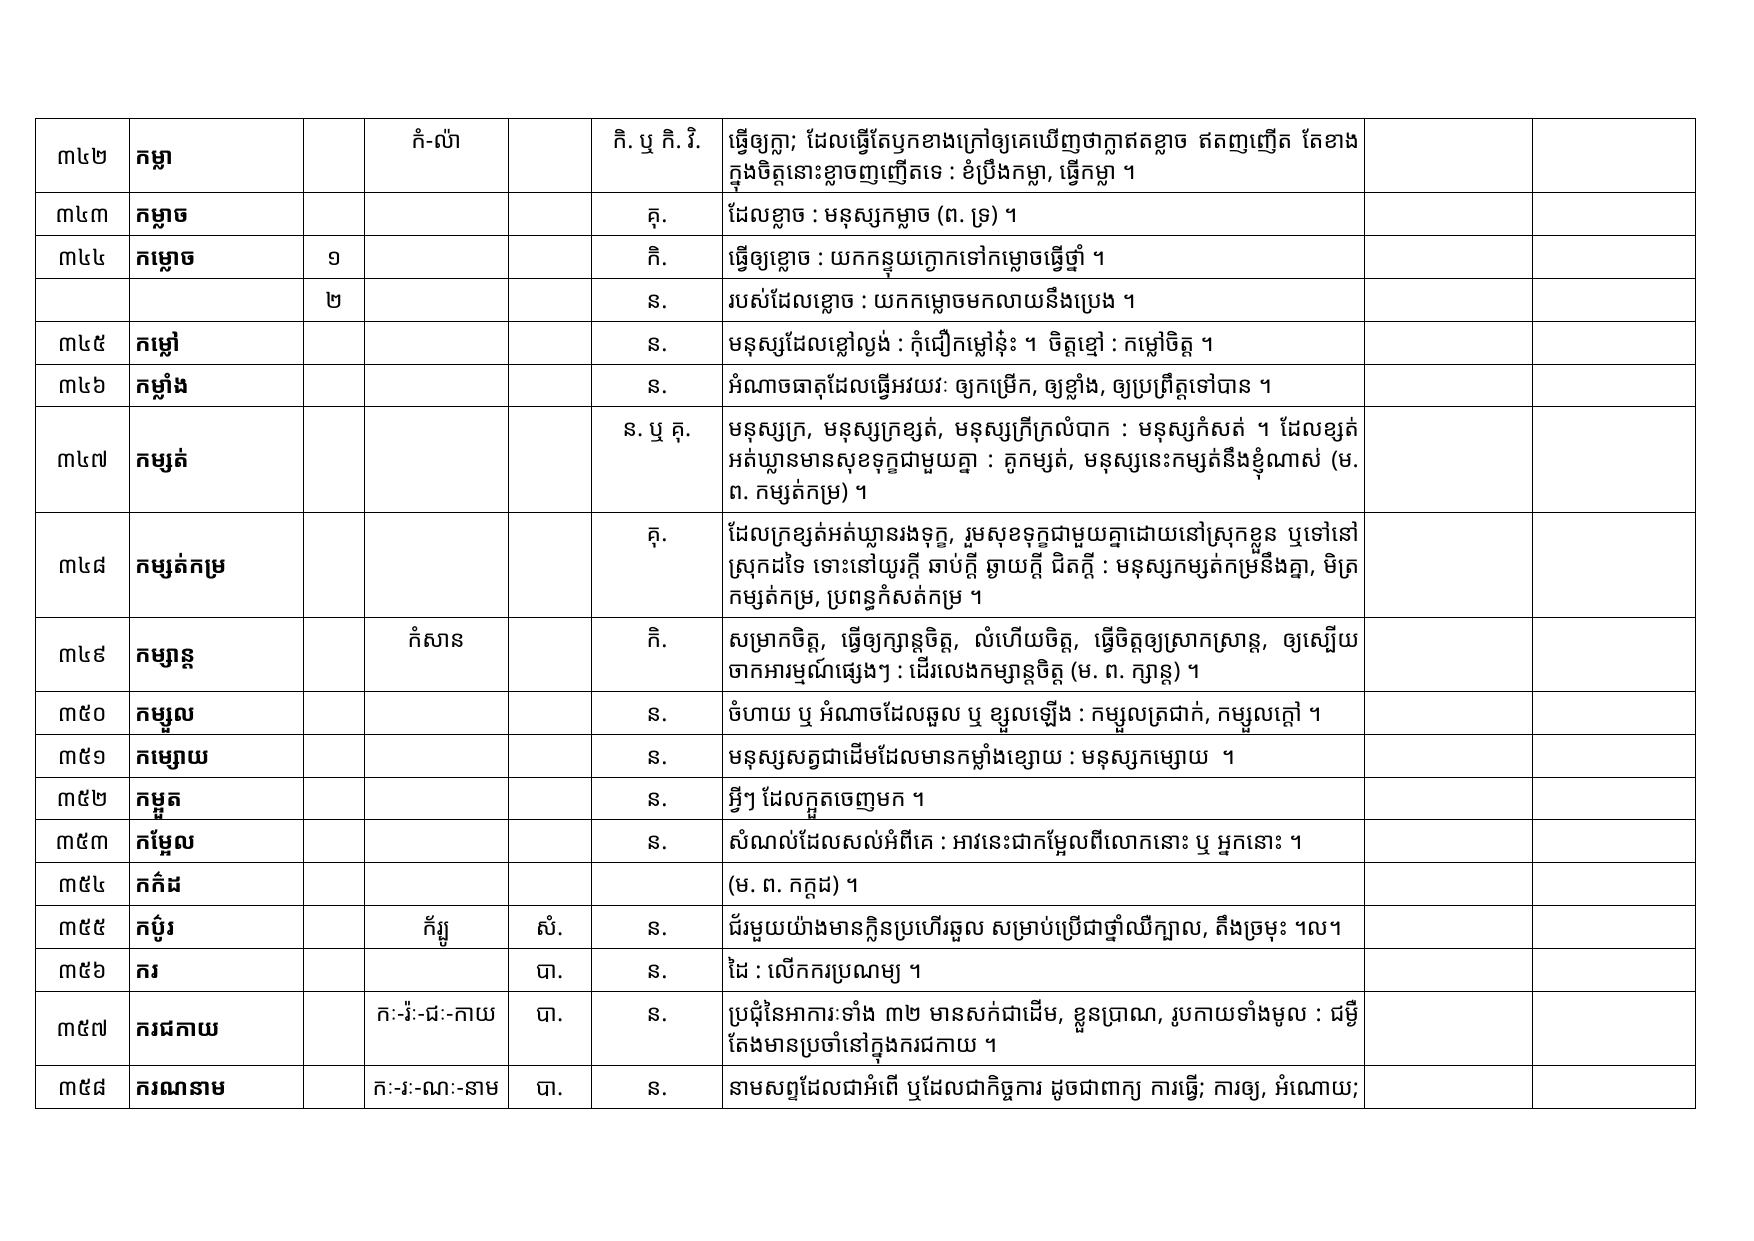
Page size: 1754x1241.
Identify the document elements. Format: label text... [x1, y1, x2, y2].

table_cell ន. [592, 1066, 722, 1107]
table_cell កម្លា [130, 119, 303, 192]
table_cell ន. [592, 692, 722, 734]
table_cell ៣៥៦ [36, 949, 129, 991]
table_cell របស់​ដែល​ខ្លោច : យក​កម្លោច​មក​លាយ​នឹង​ប្រេង ។ [723, 279, 1364, 321]
table_cell [365, 322, 508, 363]
table_cell សំ. [509, 906, 591, 948]
table_cell [1365, 119, 1532, 192]
table_cell កម្លាំង [130, 365, 303, 406]
table_cell ៣៤៦ [36, 365, 129, 406]
table_cell ន. [592, 778, 722, 819]
table_cell [130, 279, 303, 321]
table_cell [1533, 692, 1695, 734]
table_cell កម្សួល [130, 692, 303, 734]
table_cell [1533, 992, 1695, 1065]
table_cell [1365, 863, 1532, 905]
table_cell [1533, 407, 1695, 512]
table_cell [509, 863, 591, 905]
table_cell [1533, 949, 1695, 991]
table_cell [304, 992, 364, 1065]
table_cell [1365, 949, 1532, 991]
table_cell [509, 236, 591, 278]
table_cell កម្អួត [130, 778, 303, 819]
table_cell [304, 618, 364, 691]
table_cell ១ [304, 236, 364, 278]
table_cell ៣៤៧ [36, 407, 129, 512]
table_cell កម្លាច [130, 193, 303, 235]
table_cell [365, 820, 508, 862]
table_cell ន. [592, 322, 722, 363]
table_cell [304, 119, 364, 192]
table_cell ៣៥៤ [36, 863, 129, 905]
table_cell កិ. [592, 236, 722, 278]
table_cell [1533, 322, 1695, 363]
table_cell [1365, 513, 1532, 617]
table_cell [509, 618, 591, 691]
table_cell [365, 407, 508, 512]
table_cell កម្សាន្ត [130, 618, 303, 691]
table_cell ន. [592, 279, 722, 321]
table_cell [365, 365, 508, 406]
table_cell [509, 119, 591, 192]
table_cell [509, 193, 591, 235]
table_cell [1533, 906, 1695, 948]
table_cell [304, 778, 364, 819]
table_cell ដែល​ក្រ​ខ្សត់​អត់​ឃ្លាន​រង​ទុក្ខ, រួម​សុខ​ទុក្ខ​ជាមួយ​គ្នា​ដោយ​នៅ​ស្រុក​ខ្លួន ឬ​ទៅ​នៅ​ស្រុក​ដទៃ ទោះ​នៅ​យូរ​ក្ដី ឆាប់​ក្ដី ឆ្ងាយ​ក្ដី ជិត​ក្ដី : មនុស្ស​កម្សត់​កម្រ​នឹង​គ្នា, មិត្រ​កម្សត់​កម្រ, ប្រពន្ធ​កំសត់​កម្រ ។ [723, 513, 1364, 617]
table_cell ៣៤៤ [36, 236, 129, 278]
table_cell [304, 863, 364, 905]
table_cell [1533, 735, 1695, 777]
table_cell [304, 193, 364, 235]
table_cell ៣៤៩ [36, 618, 129, 691]
table_cell កម្សត់​កម្រ [130, 513, 303, 617]
table_cell ក័រ្បូ [365, 906, 508, 948]
table_cell [1533, 193, 1695, 235]
table_cell កម្លៅ [130, 322, 303, 363]
table_cell [509, 322, 591, 363]
table_cell [509, 692, 591, 734]
table_cell ន. [592, 820, 722, 862]
table_cell [365, 279, 508, 321]
table_cell ន. [592, 365, 722, 406]
table_cell (ម. ព. កក្ដដ) ។ [723, 863, 1364, 905]
table_cell [1365, 735, 1532, 777]
table_cell អំណាច​ធាតុ​ដែល​ធ្វើ​អវយវៈ ឲ្យ​កម្រើក, ឲ្យ​ខ្លាំង, ឲ្យ​ប្រព្រឹត្ត​ទៅ​បាន ។ [723, 365, 1364, 406]
table_cell ចំហាយ ឬ អំណាច​ដែល​ឆួល ឬ ខ្សួល​ឡើង : កម្សួល​ត្រជាក់, កម្សួល​ក្ដៅ ។ [723, 692, 1364, 734]
table_cell [304, 949, 364, 991]
table_cell កៈ-រៈ-ណៈ-នាម [365, 1066, 508, 1107]
table_cell ករ [130, 949, 303, 991]
table_cell កម្លោច [130, 236, 303, 278]
table_cell ន. [592, 906, 722, 948]
table_cell [365, 513, 508, 617]
table_cell កំ-ល៉ា [365, 119, 508, 192]
table_cell [1533, 820, 1695, 862]
table_cell នាម​សព្ទ​ដែល​ជា​អំពើ ឬ​ដែល​ជា​កិច្ច​ការ ដូច​ជា​ពាក្យ ការ​ធ្វើ; ការ​ឲ្យ, អំណោយ; [723, 1066, 1364, 1107]
table_cell [592, 863, 722, 905]
table_cell [304, 692, 364, 734]
table_cell [509, 513, 591, 617]
table_cell [304, 513, 364, 617]
table_cell ៣៥៨ [36, 1066, 129, 1107]
table_cell [1365, 322, 1532, 363]
table_cell [365, 949, 508, 991]
table_cell [509, 735, 591, 777]
table_cell [36, 279, 129, 321]
table_cell ន. [592, 992, 722, 1065]
table_cell [1533, 778, 1695, 819]
table_cell [1533, 119, 1695, 192]
table_cell [304, 906, 364, 948]
table_cell មនុស្ស​សត្វ​ជាដើម​ដែល​មាន​កម្លាំង​ខ្សោយ : មនុស្ស​កម្សោយ ។ [723, 735, 1364, 777]
table_cell គុ. [592, 193, 722, 235]
table_cell ៣៥០ [36, 692, 129, 734]
table_cell កប៌ូរ [130, 906, 303, 948]
table_cell [509, 820, 591, 862]
table_cell [304, 365, 364, 406]
table_cell ករណនាម [130, 1066, 303, 1107]
table_cell សំណល់​ដែល​សល់​អំពី​គេ : អាវ​នេះ​ជា​កម្អែល​ពី​លោក​នោះ ឬ អ្នក​នោះ ។ [723, 820, 1364, 862]
table_cell ដែល​ខ្លាច : មនុស្ស​កម្លាច (ព. ទ្រ) ។ [723, 193, 1364, 235]
table_cell កម្សោយ [130, 735, 303, 777]
table_cell [304, 1066, 364, 1107]
table_cell បា. [509, 949, 591, 991]
table_cell [1365, 820, 1532, 862]
table_cell ករជកាយ [130, 992, 303, 1065]
table_cell [509, 407, 591, 512]
table_cell [1365, 1066, 1532, 1107]
table_cell [1533, 863, 1695, 905]
table_cell [304, 407, 364, 512]
table_cell មនុស្ស​ដែល​ខ្លៅ​ល្ងង់ : កុំ​ជឿ​កម្លៅ​នុ៎ះ ។ ចិត្ត​ខ្មៅ : កម្លៅ​ចិត្ត ។ [723, 322, 1364, 363]
table_cell ៣៤៣ [36, 193, 129, 235]
table_cell ន. ឬ គុ. [592, 407, 722, 512]
table_cell ៣៤៨ [36, 513, 129, 617]
table_cell ធ្វើ​ឲ្យ​ខ្លោច : យក​កន្ទុយ​ក្ងោក​ទៅ​កម្លោច​ធ្វើ​ថ្នាំ ។ [723, 236, 1364, 278]
table_cell ៣៥៧ [36, 992, 129, 1065]
table_cell [365, 735, 508, 777]
table_cell ៣៤២ [36, 119, 129, 192]
table_cell គុ. [592, 513, 722, 617]
table_cell ប្រជុំ​នៃ​អាការៈ​ទាំង ៣២ មាន​សក់​ជាដើម, ខ្លួន​ប្រាណ, រូប​កាយ​ទាំងមូល : ជម្ងឺ​តែង​មាន​ប្រចាំ​នៅ​ក្នុង​ករជ​កាយ ។ [723, 992, 1364, 1065]
table_cell [1533, 1066, 1695, 1107]
table_cell [1365, 279, 1532, 321]
table_cell [509, 279, 591, 321]
table_cell [1365, 618, 1532, 691]
table_cell [1533, 618, 1695, 691]
table_cell កម្សត់ [130, 407, 303, 512]
table_cell ៣៥១ [36, 735, 129, 777]
table_cell [304, 735, 364, 777]
table_cell [304, 820, 364, 862]
table_cell សម្រាក​ចិត្ត, ធ្វើ​ឲ្យ​ក្សាន្ត​ចិត្ត, លំហើយ​ចិត្ត, ធ្វើ​ចិត្ត​ឲ្យ​ស្រាកស្រាន្ត, ឲ្យ​ស្បើយ​ចាក​អារម្មណ៍​ផេ្សង​ៗ : ដើរ​លេង​កម្សាន្ត​ចិត្ត (ម. ព. ក្សាន្ត) ។ [723, 618, 1364, 691]
table_cell កំសាន [365, 618, 508, 691]
table_cell [1533, 279, 1695, 321]
table_cell [1365, 692, 1532, 734]
table_cell [1533, 513, 1695, 617]
table_cell កម្អែល [130, 820, 303, 862]
table_cell អ្វី​ៗ ដែល​ក្អួត​ចេញ​មក ។ [723, 778, 1364, 819]
table_cell [1533, 365, 1695, 406]
table_cell [1365, 193, 1532, 235]
table_cell [1533, 236, 1695, 278]
table_cell ៣៥២ [36, 778, 129, 819]
table_cell [1365, 365, 1532, 406]
table_cell [365, 236, 508, 278]
table_cell បា. [509, 992, 591, 1065]
table_cell [1365, 778, 1532, 819]
table_cell ន. [592, 735, 722, 777]
table_cell ៣៤៥ [36, 322, 129, 363]
table_cell ធ្វើ​ឲ្យ​ក្លា; ដែល​ធ្វើ​តែ​ឫក​ខាង​ក្រៅ​ឲ្យ​គេ​ឃើញ​ថា​ក្លា​ឥត​ខ្លាច ឥត​ញញើត តែ​ខាង​ក្នុង​ចិត្ត​នោះ​ខ្លាច​ញញើត​ទេ : ខំ​ប្រឹង​កម្លា, ធ្វើ​កម្លា ។ [723, 119, 1364, 192]
table_cell ន. [592, 949, 722, 991]
table_cell [304, 322, 364, 363]
table_cell កិ. ឬ កិ. វិ. [592, 119, 722, 192]
table_cell ៣៥៥ [36, 906, 129, 948]
table_cell [509, 778, 591, 819]
table_cell [365, 692, 508, 734]
table_cell [365, 193, 508, 235]
table_cell [1365, 407, 1532, 512]
table_cell មនុស្ស​ក្រ, មនុស្ស​ក្រ​ខ្សត់, មនុស្ស​ក្រីក្រ​លំបាក : មនុស្ស​កំសត់ ។ ដែល​ខ្សត់​អត់​ឃ្លាន​មាន​សុខ​ទុក្ខ​ជាមួយ​គ្នា : គូ​កម្សត់, មនុស្ស​នេះ​កម្សត់​នឹង​ខ្ញុំ​ណាស់ (ម. ព. កម្សត់​កម្រ) ។ [723, 407, 1364, 512]
table_cell [365, 863, 508, 905]
table_cell កៈ-រ៉ៈ-ជៈ-កាយ [365, 992, 508, 1065]
table_cell [365, 778, 508, 819]
table_cell [1365, 992, 1532, 1065]
table_cell [1365, 236, 1532, 278]
table_cell កិ. [592, 618, 722, 691]
table_cell ជ័រ​មួយ​យ៉ាង​មាន​ក្លិន​ប្រហើរ​ឆួល សម្រាប់​ប្រើ​ជា​ថ្នាំ​ឈឺ​ក្បាល, តឹង​ច្រមុះ ។ល។ [723, 906, 1364, 948]
table_cell ៣៥៣ [36, 820, 129, 862]
table_cell [1365, 906, 1532, 948]
table_cell ២ [304, 279, 364, 321]
table_cell [509, 365, 591, 406]
table_cell កក៌ដ [130, 863, 303, 905]
table_cell បា. [509, 1066, 591, 1107]
table_cell ដៃ : លើក​ករ​ប្រណម្យ ។ [723, 949, 1364, 991]
